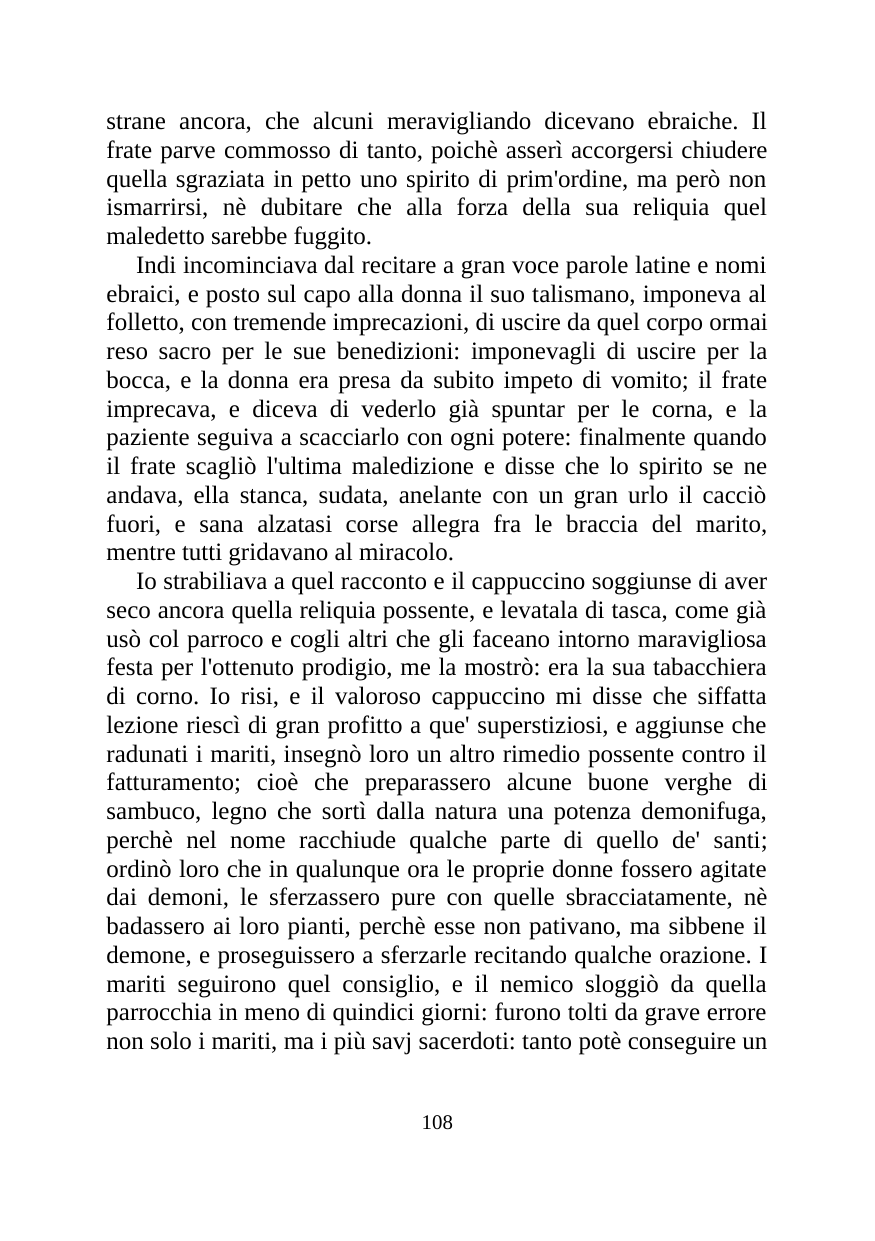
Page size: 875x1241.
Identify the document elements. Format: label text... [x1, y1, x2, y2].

text Indi incominciava dal recitare a gran voce parole latine e nomi ebraici, e posto sul capo alla donna il suo talismano, imponeva al folletto, con tremende imprecazioni, di uscire da quel corpo ormai reso sacro per le sue benedizioni: imponevagli di uscire per la bocca, e la donna era presa da subito impeto di vomito; il frate imprecava, e diceva di vederlo già spuntar per le corna, e la paziente seguiva a scacciarlo con ogni potere: finalmente quando il frate scagliò l'ultima maledizione e disse che lo spirito se ne andava, ella stanca, sudata, anelante con un gran urlo il cacciò fuori, e sana alzatasi corse allegra fra le braccia del marito, mentre tutti gridavano al miracolo. [106, 250, 768, 566]
text Io strabiliava a quel racconto e il cappuccino soggiunse di aver seco ancora quella reliquia possente, e levatala di tasca, come già usò col parroco e cogli altri che gli faceano intorno maravigliosa festa per l'ottenuto prodigio, me la mostrò: era la sua tabacchiera di corno. Io risi, e il valoroso cappuccino mi disse che siffatta lezione riescì di gran profitto a que' superstiziosi, e aggiunse che radunati i mariti, insegnò loro un altro rimedio possente contro il fatturamento; cioè che preparassero alcune buone verghe di sambuco, legno che sortì dalla natura una potenza demonifuga, perchè nel nome racchiude qualche parte di quello de' santi; ordinò loro che in qualunque ora le proprie donne fossero agitate dai demoni, le sferzassero pure con quelle sbracciatamente, nè badassero ai loro pianti, perchè esse non pativano, ma sibbene il demone, e proseguissero a sferzarle recitando qualche orazione. I mariti seguirono quel consiglio, e il nemico sloggiò da quella parrocchia in meno di quindici giorni: furono tolti da grave errore non solo i mariti, ma i più savj sacerdoti: tanto potè conseguire un [106, 566, 768, 1055]
text strane ancora, che alcuni meravigliando dicevano ebraiche. Il frate parve commosso di tanto, poichè asserì accorgersi chiudere quella sgraziata in petto uno spirito di prim'ordine, ma però non ismarrirsi, nè dubitare che alla forza della sua reliquia quel maledetto sarebbe fuggito. [106, 106, 768, 250]
